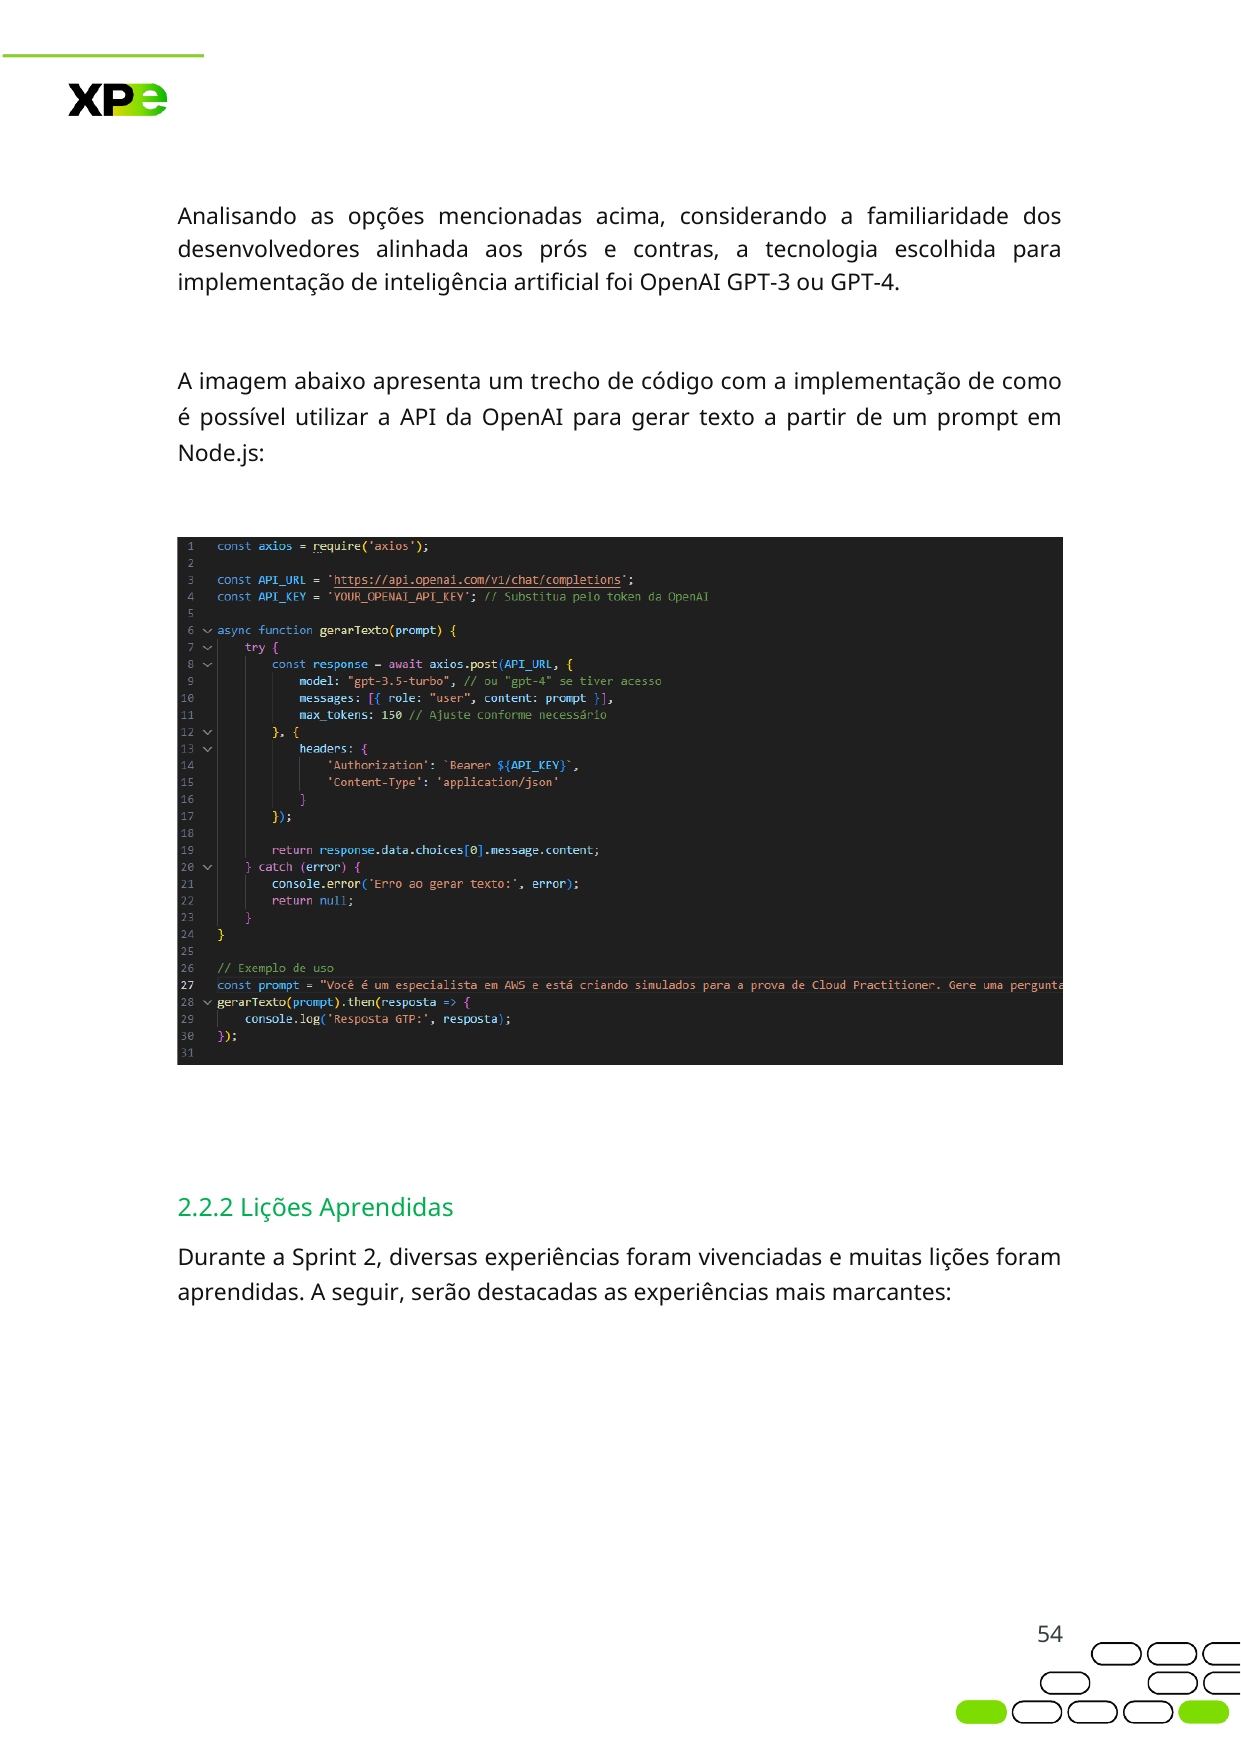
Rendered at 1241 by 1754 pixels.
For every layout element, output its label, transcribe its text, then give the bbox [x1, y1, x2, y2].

picture [955, 1642, 1241, 1724]
text Durante a Sprint 2, diversas experiências foram vivenciadas e muitas lições foram aprendidas. A seguir, serão destacadas as experiências mais marcantes: [177, 1240, 1063, 1308]
text Analisando as opções mencionadas acima, considerando a familiaridade dos desenvolvedores alinhada aos prós e contras, a tecnologia escolhida para implementação de inteligência artificial foi OpenAI GPT-3 ou GPT-4. [177, 198, 1063, 298]
picture [2, 51, 205, 148]
picture [177, 537, 1063, 1065]
text A imagem abaixo apresenta um trecho de código com a implementação de como é possível utilizar a API da OpenAI para gerar texto a partir de um prompt em Node.js: [177, 365, 1063, 468]
subtitle 2.2.2 Lições Aprendidas [177, 1189, 1063, 1223]
